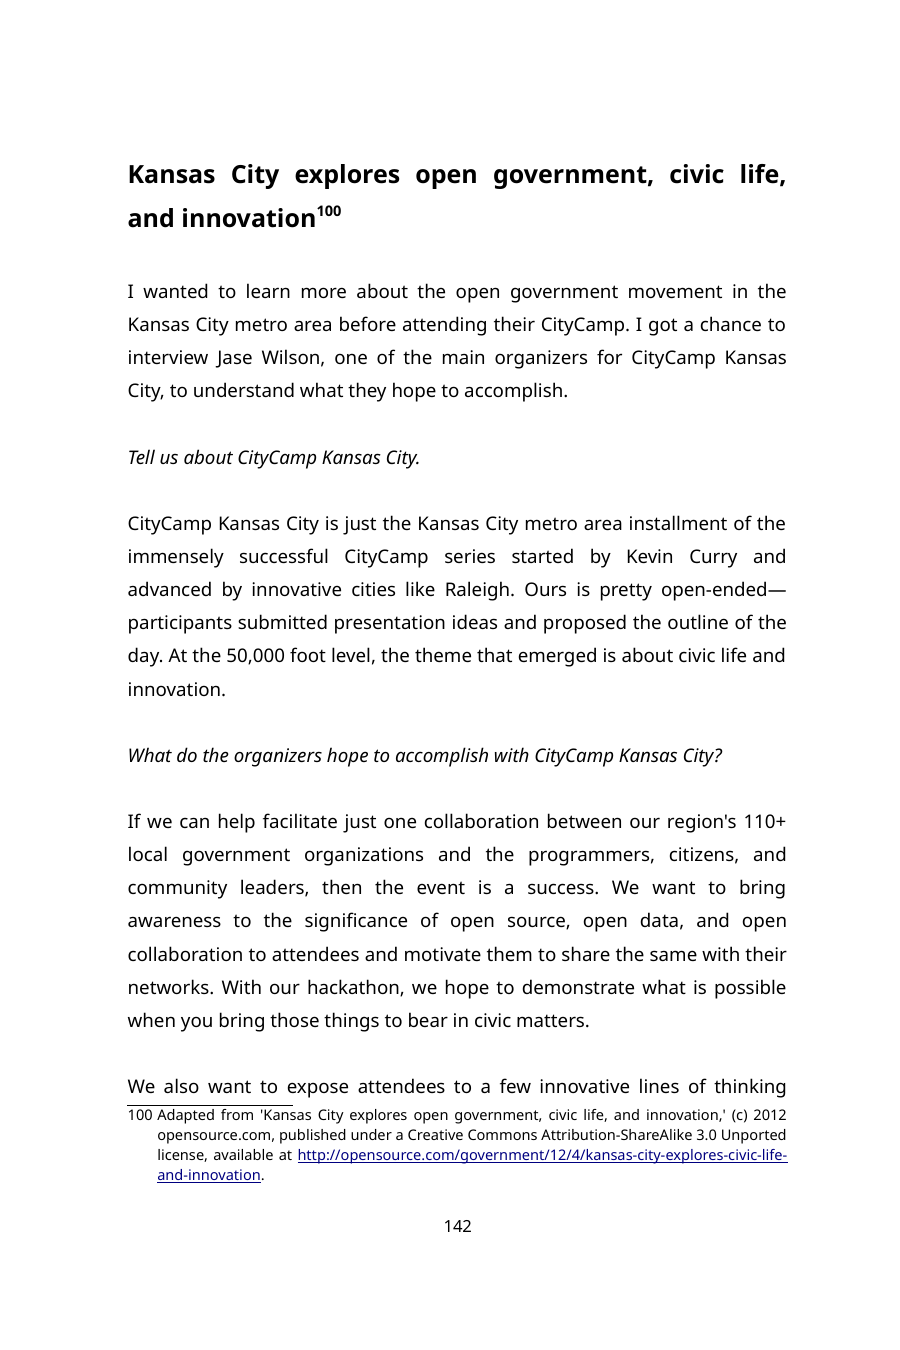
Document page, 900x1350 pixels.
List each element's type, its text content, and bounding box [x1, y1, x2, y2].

text Adapted from 'Kansas City explores open government, civic life, and innovation,' (c) 2012 opensource.com, published under a Creative Commons Attribution-ShareAlike 3.0 Unported license, available at http://opensource.com/government/12/4/kansas-city-explores-civic-life-and-innovation. [127, 1105, 787, 1185]
text CityCamp Kansas City is just the Kansas City metro area installment of the immensely successful CityCamp series started by Kevin Curry and advanced by innovative cities like Raleigh. Ours is pretty open-ended—participants submitted presentation ideas and proposed the outline of the day. At the 50,000 foot level, the theme that emerged is about civic life and innovation. [127, 510, 787, 701]
text We also want to expose attendees to a few innovative lines of thinking [127, 1073, 787, 1099]
text Tell us about CityCamp Kansas City. [127, 444, 787, 469]
text If we can help facilitate just one collaboration between our region's 110+ local government organizations and the programmers, citizens, and community leaders, then the event is a success. We want to bring awareness to the significance of open source, open data, and open collaboration to attendees and motivate them to share the same with their networks. With our hackathon, we hope to demonstrate what is possible when you bring those things to bear in civic matters. [127, 808, 787, 1033]
subtitle Kansas City explores open government, civic life, and innovation [127, 157, 787, 235]
text What do the organizers hope to accomplish with CityCamp Kansas City? [127, 742, 787, 768]
text I wanted to learn more about the open government movement in the Kansas City metro area before attending their CityCamp. I got a chance to interview Jase Wilson, one of the main organizers for CityCamp Kansas City, to understand what they hope to accomplish. [127, 278, 787, 403]
